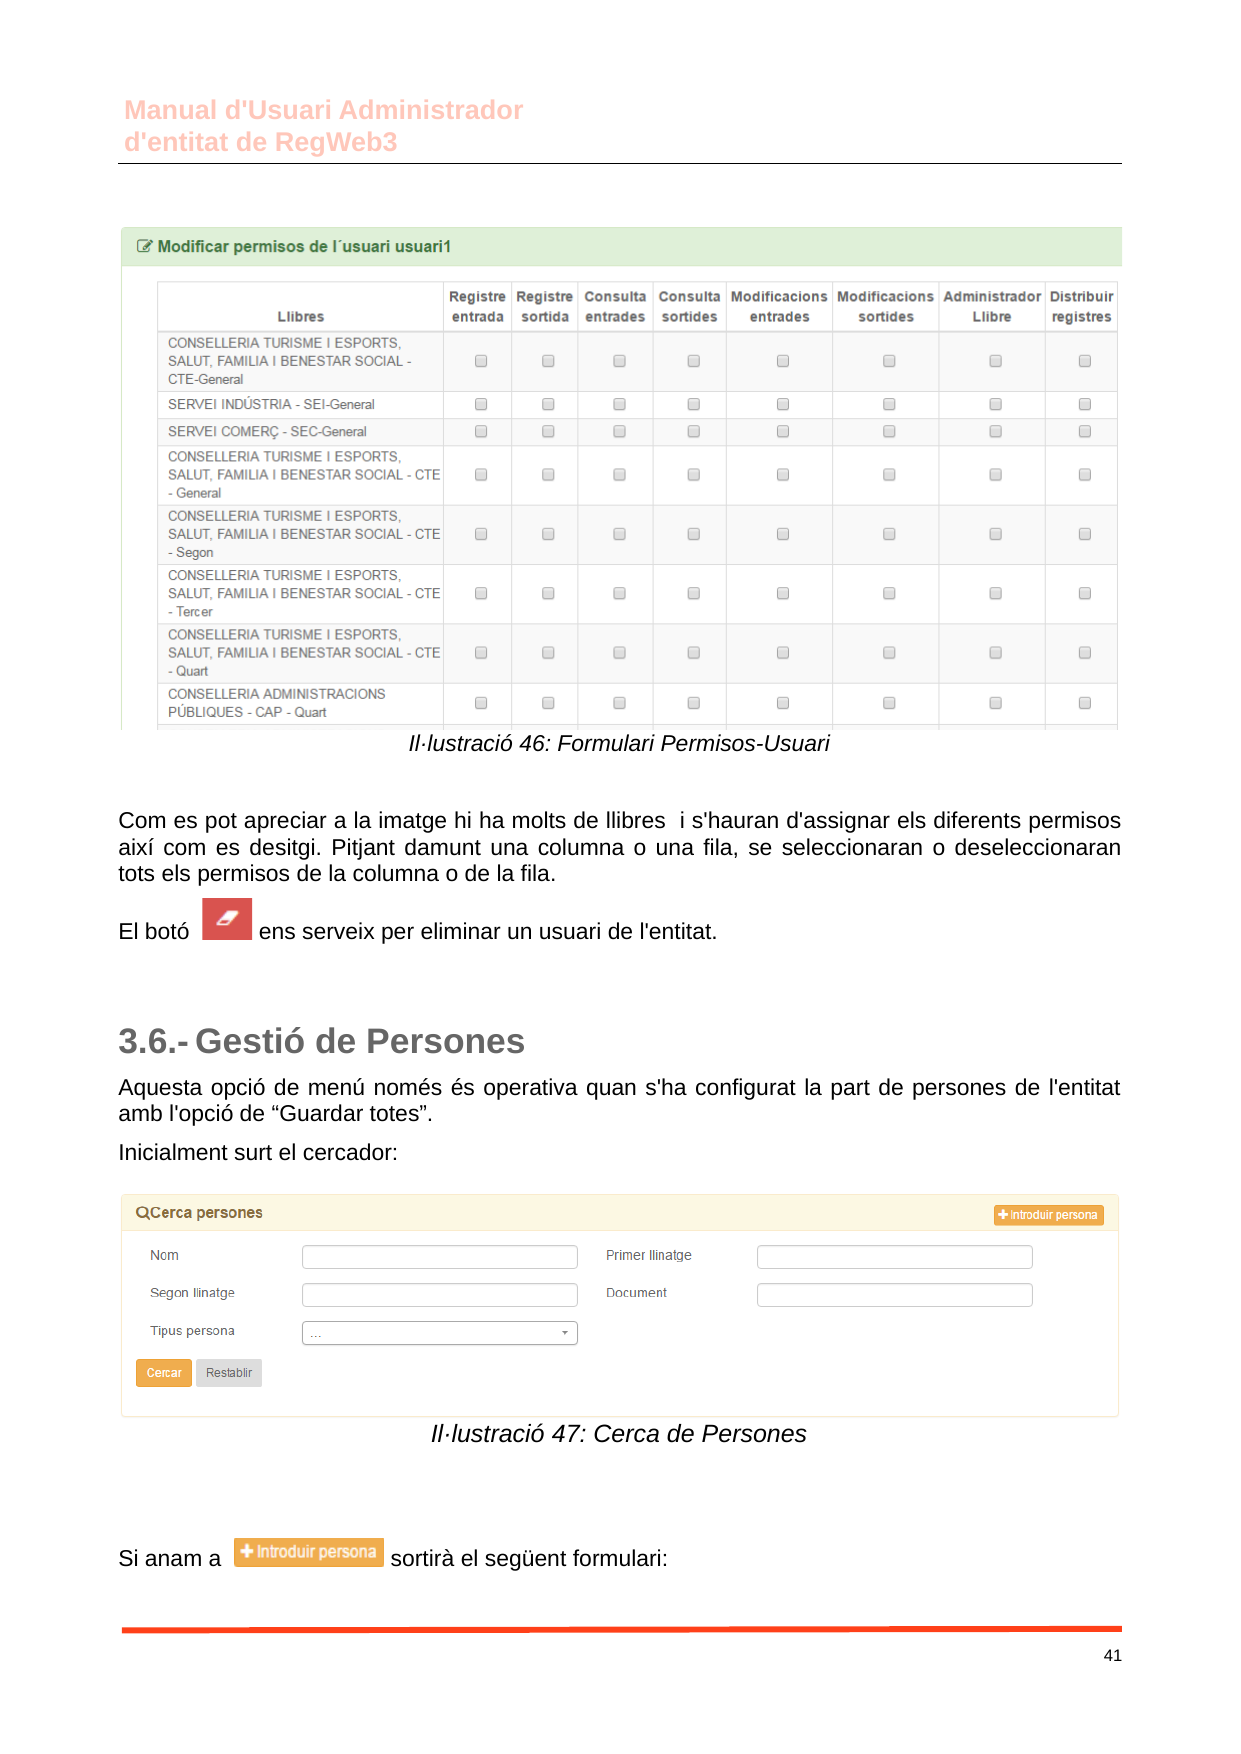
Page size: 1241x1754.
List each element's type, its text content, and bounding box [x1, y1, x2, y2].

text Si anam a sortirà el següent formulari: [118, 1538, 1122, 1571]
picture [202, 898, 253, 940]
text Il·lustració 46: Formulari Permisos-Usuari [118, 730, 1122, 756]
text Com es pot apreciar a la imatge hi ha molts de llibres i s'hauran d'assignar els diferents permisos així com es desitgi. Pitjant damunt una columna o una fila, se seleccionaran o deseleccionaran tots els permisos de la columna o de la fila. [118, 807, 1122, 886]
text El botó ens serveix per eliminar un usuari de l'entitat. [118, 899, 1122, 944]
text Aquesta opció de menú només és operativa quan s'ha configurat la part de persones de l'entitat amb l'opció de “Guardar totes”. [118, 1074, 1122, 1126]
subtitle Gestió de Persones [118, 1021, 1122, 1061]
text Inicialment surt el cercador: [118, 1139, 1122, 1165]
text Il·lustració 47: Cerca de Persones [118, 1419, 1122, 1448]
